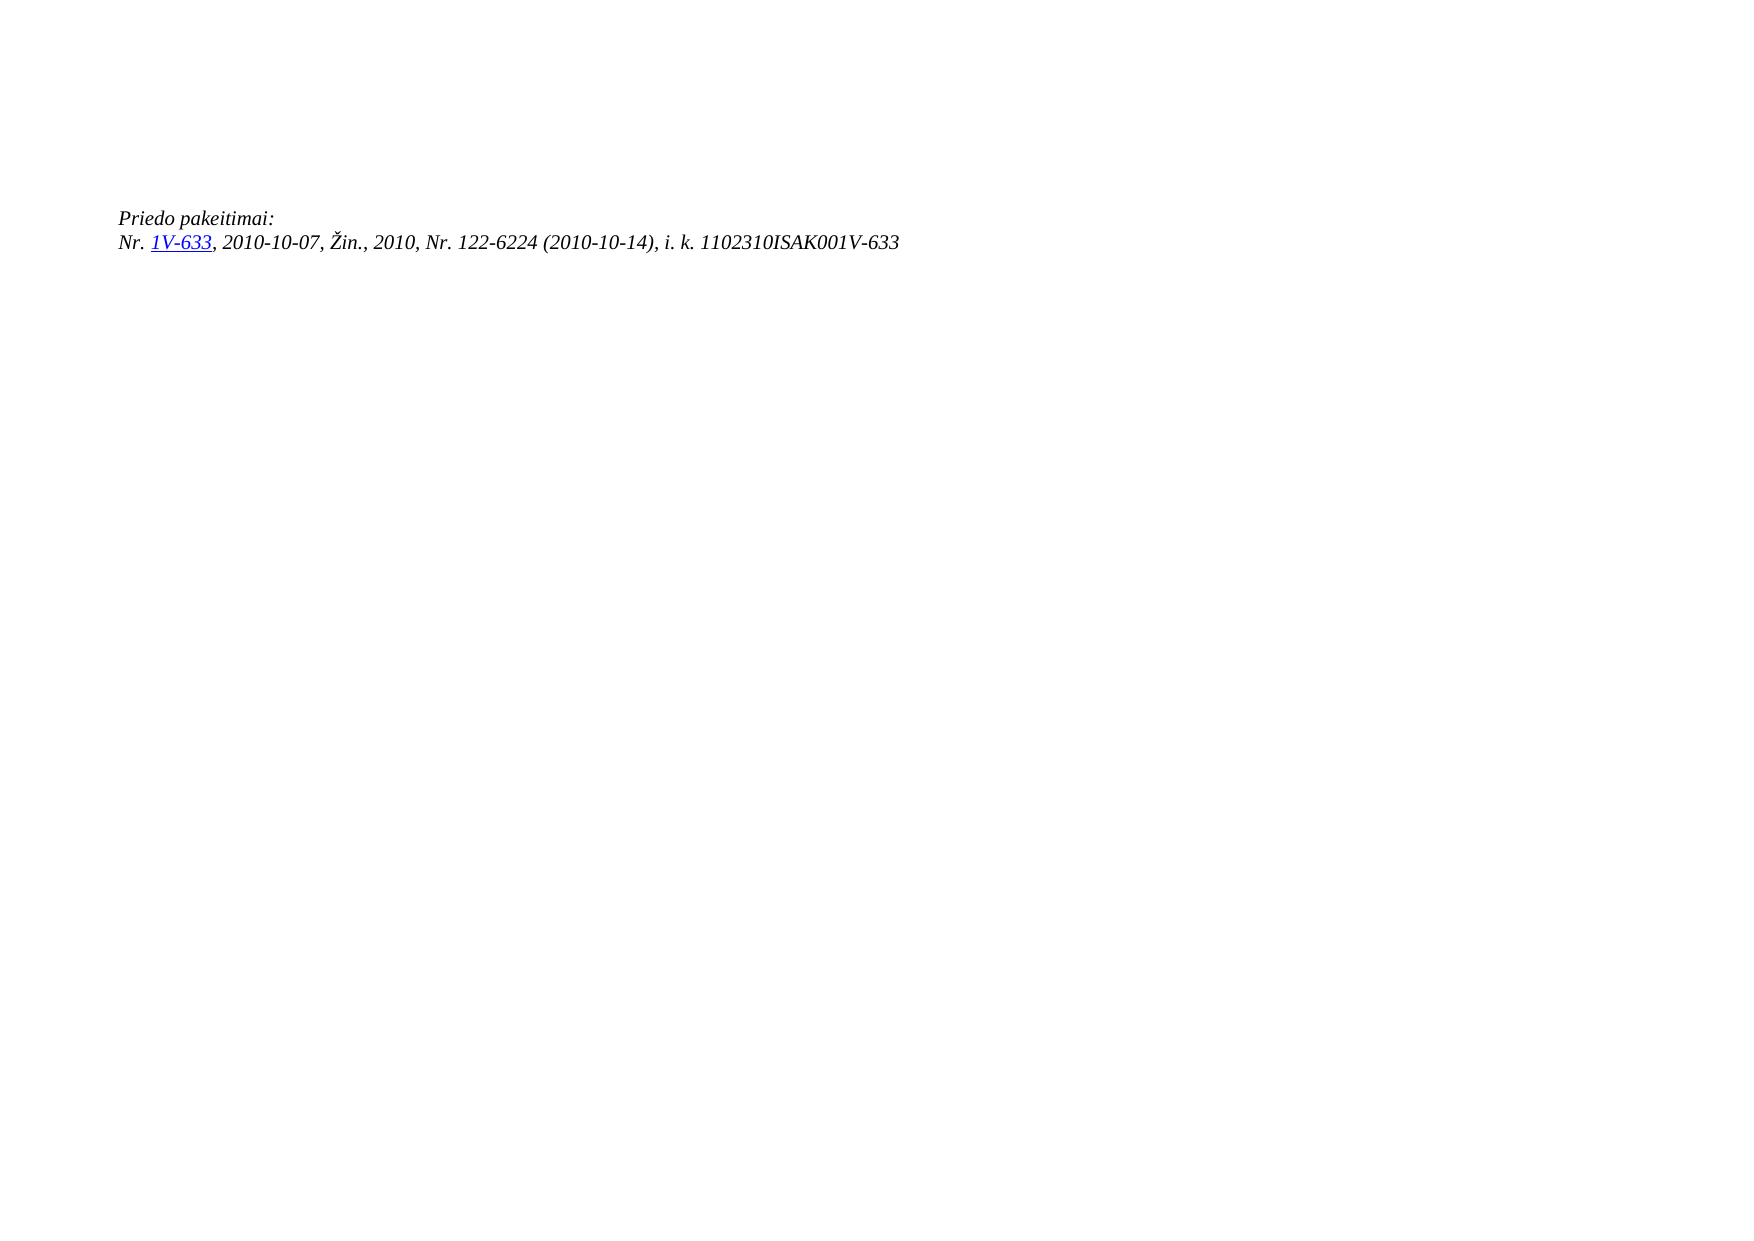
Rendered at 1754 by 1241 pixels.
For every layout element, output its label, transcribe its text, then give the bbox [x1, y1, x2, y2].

text Nr. 1V-633, 2010-10-07, Žin., 2010, Nr. 122-6224 (2010-10-14), i. k. 1102310ISAK001V-633 [118, 230, 1635, 254]
text Priedo pakeitimai: [118, 206, 1635, 230]
